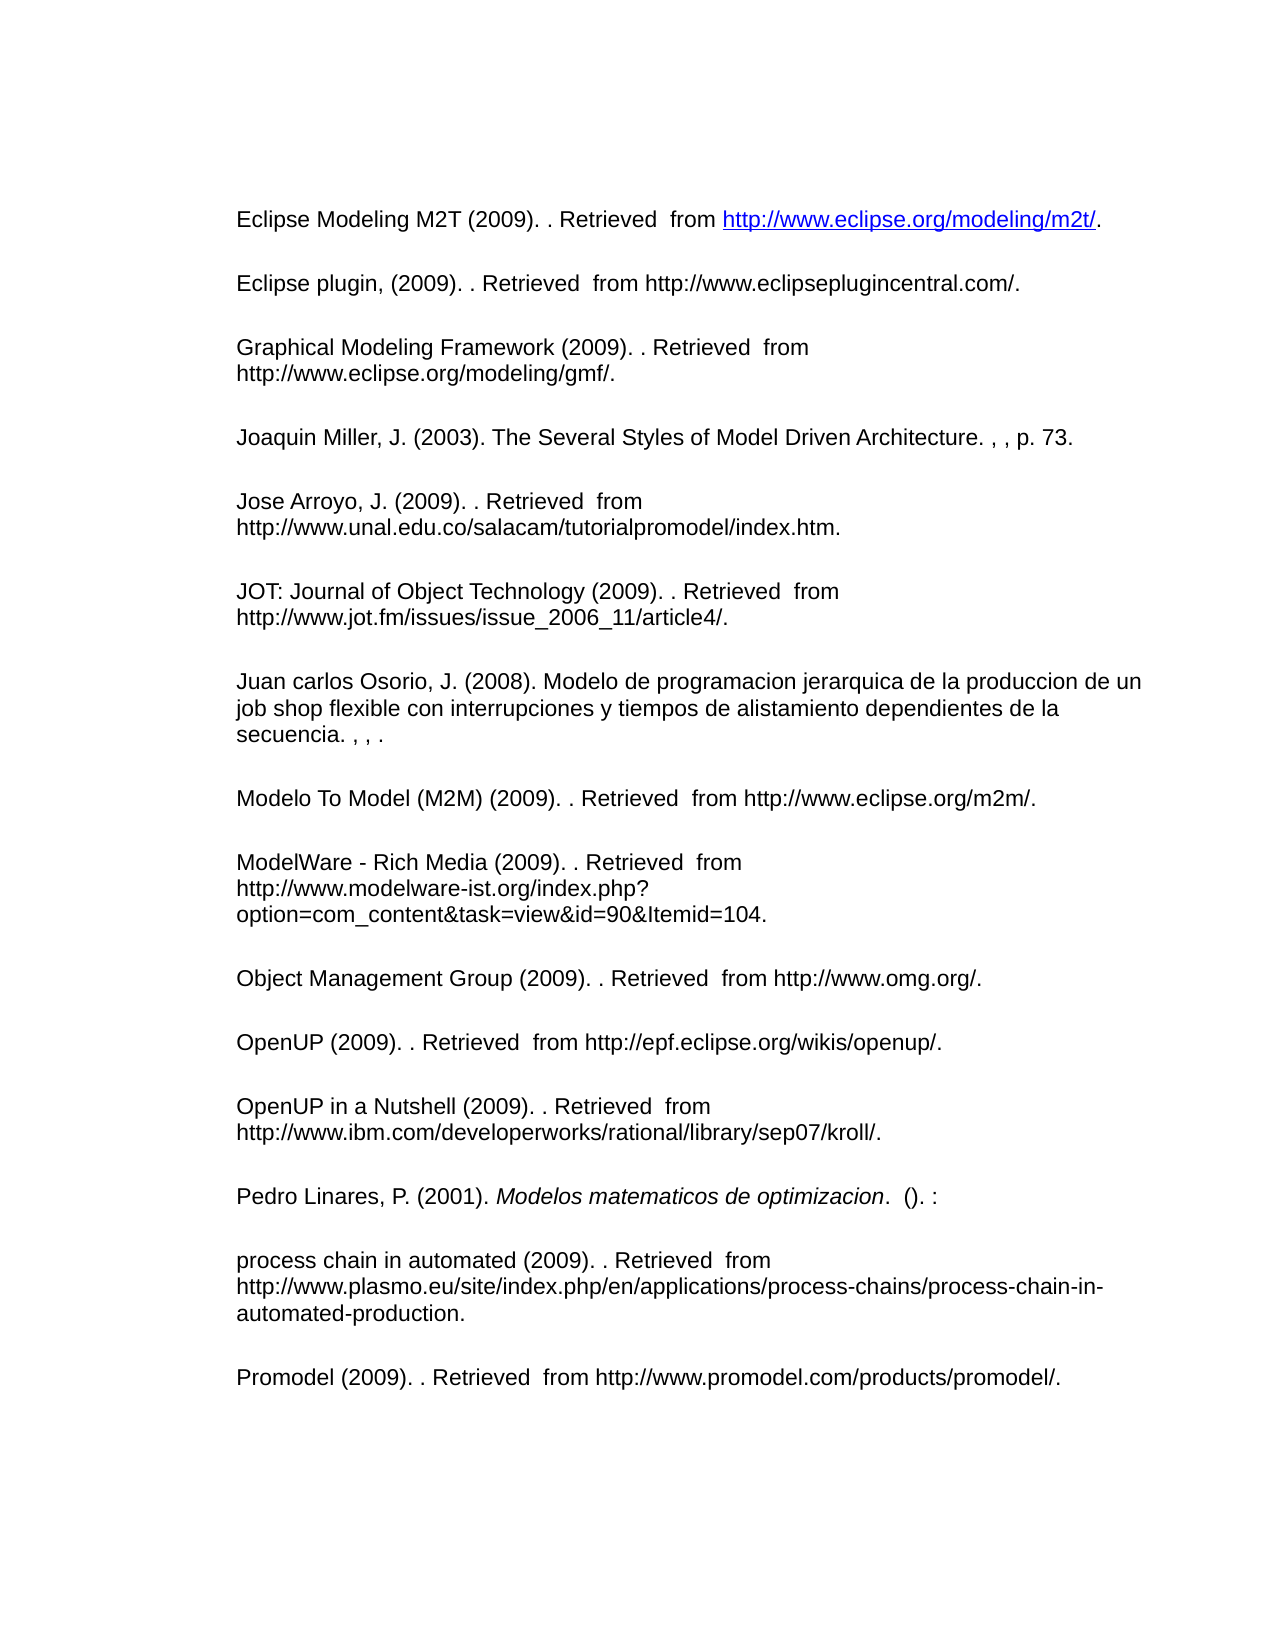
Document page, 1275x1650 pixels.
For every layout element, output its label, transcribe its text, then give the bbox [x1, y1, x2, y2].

text Pedro Linares, P. (2001). Modelos matematicos de optimizacion. (). : [236, 1183, 1157, 1209]
text Object Management Group (2009). . Retrieved from http://www.omg.org/. [236, 965, 1157, 991]
text Graphical Modeling Framework (2009). . Retrieved from http://www.eclipse.org/modeling/gmf/. [236, 334, 1157, 386]
text OpenUP (2009). . Retrieved from http://epf.eclipse.org/wikis/openup/. [236, 1029, 1157, 1055]
text Eclipse plugin, (2009). . Retrieved from http://www.eclipseplugincentral.com/. [236, 270, 1157, 296]
text JOT: Journal of Object Technology (2009). . Retrieved from http://www.jot.fm/issues/issue_2006_11/article4/. [236, 578, 1157, 631]
text Juan carlos Osorio, J. (2008). Modelo de programacion jerarquica de la produccion de un job shop flexible con interrupciones y tiempos de alistamiento dependientes de la secuencia. , , . [236, 668, 1157, 747]
text Eclipse Modeling M2T (2009). . Retrieved from http://www.eclipse.org/modeling/m2t/. [236, 206, 1157, 232]
text Promodel (2009). . Retrieved from http://www.promodel.com/products/promodel/. [236, 1363, 1157, 1390]
text Modelo To Model (M2M) (2009). . Retrieved from http://www.eclipse.org/m2m/. [236, 785, 1157, 811]
text Jose Arroyo, J. (2009). . Retrieved from http://www.unal.edu.co/salacam/tutorialpromodel/index.htm. [236, 488, 1157, 540]
text Joaquin Miller, J. (2003). The Several Styles of Model Driven Architecture. , , p. 73. [236, 424, 1157, 450]
text ModelWare - Rich Media (2009). . Retrieved from http://www.modelware-ist.org/index.php?option=com_content&task=view&id=90&Itemid=104. [236, 848, 1157, 928]
text OpenUP in a Nutshell (2009). . Retrieved from http://www.ibm.com/developerworks/rational/library/sep07/kroll/. [236, 1093, 1157, 1146]
text process chain in automated (2009). . Retrieved from http://www.plasmo.eu/site/index.php/en/applications/process-chains/process-chain-in-automated-production. [236, 1247, 1157, 1326]
